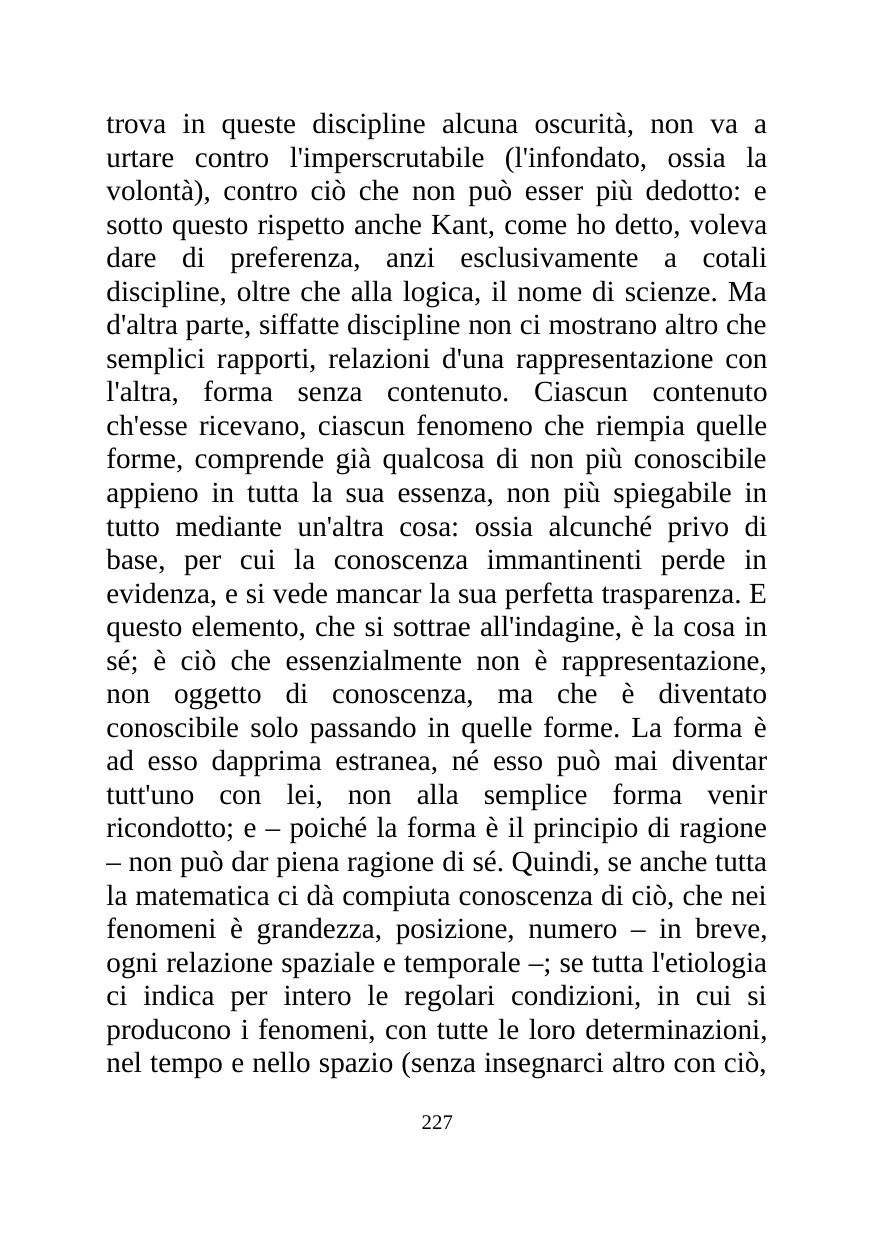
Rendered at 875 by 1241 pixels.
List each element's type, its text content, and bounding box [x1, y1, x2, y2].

text trova in queste discipline alcuna oscurità, non va a urtare contro l'imperscrutabile (l'infondato, ossia la volontà), contro ciò che non può esser più dedotto: e sotto questo rispetto anche Kant, come ho detto, voleva dare di preferenza, anzi esclusivamente a cotali discipline, oltre che alla logica, il nome di scienze. Ma d'altra parte, siffatte discipline non ci mostrano altro che semplici rapporti, relazioni d'una rappresentazione con l'altra, forma senza contenuto. Ciascun contenuto ch'esse ricevano, ciascun fenomeno che riempia quelle forme, comprende già qualcosa di non più conoscibile appieno in tutta la sua essenza, non più spiegabile in tutto mediante un'altra cosa: ossia alcunché privo di base, per cui la conoscenza immantinenti perde in evidenza, e si vede mancar la sua perfetta trasparenza. E questo elemento, che si sottrae all'indagine, è la cosa in sé; è ciò che essenzialmente non è rappresentazione, non oggetto di conoscenza, ma che è diventato conoscibile solo passando in quelle forme. La forma è ad esso dapprima estranea, né esso può mai diventar tutt'uno con lei, non alla semplice forma venir ricondotto; e – poiché la forma è il principio di ragione – non può dar piena ragione di sé. Quindi, se anche tutta la matematica ci dà compiuta conoscenza di ciò, che nei fenomeni è grandezza, posizione, numero – in breve, ogni relazione spaziale e temporale –; se tutta l'etiologia ci indica per intero le regolari condizioni, in cui si producono i fenomeni, con tutte le loro determinazioni, nel tempo e nello spazio (senza insegnarci altro con ciò, [106, 106, 768, 1079]
